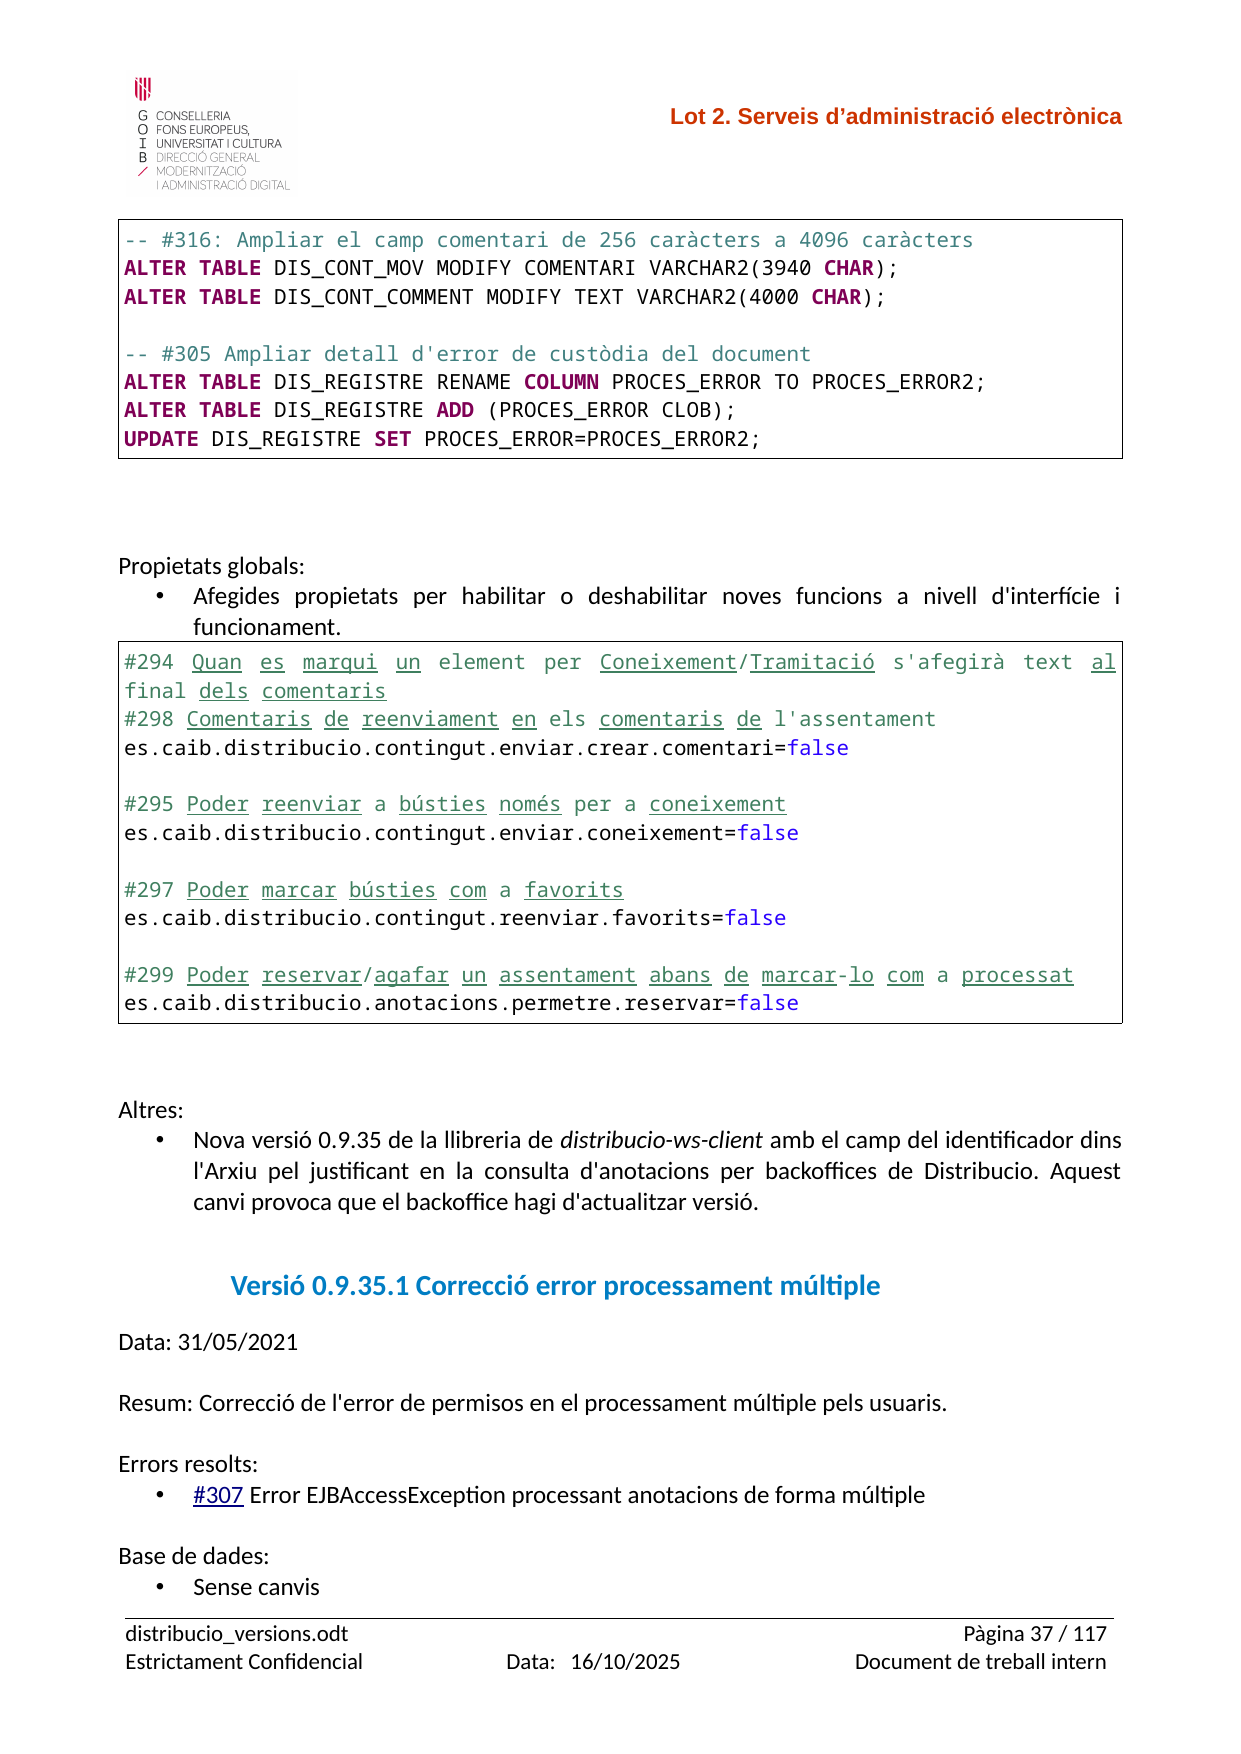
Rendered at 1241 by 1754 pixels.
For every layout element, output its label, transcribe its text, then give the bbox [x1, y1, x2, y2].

list Afegides propietats per habilitar o deshabilitar noves funcions a nivell d'interfície i funcionament. [156, 580, 1122, 641]
table_header #294 Quan es marqui un element per Coneixement/Tramitació s'afegirà text al final dels comentaris #298 Comentaris de reenviament en els comentaris de l'assentament es.caib.distribucio.contingut.enviar.crear.comentari=false #295 Poder reenviar a bústies només per a coneixement es.caib.distribucio.contingut.enviar.coneixement=false #297 Poder marcar bústies com a favorits es.caib.distribucio.contingut.reenviar.favorits=false #299 Poder reservar/agafar un assentament abans de marcar-lo com a processat es.caib.distribucio.anotacions.permetre.reservar=false [119, 642, 1122, 1023]
text Resum: Correcció de l'error de permisos en el processament múltiple pels usuaris. [118, 1388, 1122, 1418]
table_header -- #316: Ampliar el camp comentari de 256 caràcters a 4096 caràcters ALTER TABLE DIS_CONT_MOV MODIFY COMENTARI VARCHAR2(3940 CHAR); ALTER TABLE DIS_CONT_COMMENT MODIFY TEXT VARCHAR2(4000 CHAR); -- #305 Ampliar detall d'error de custòdia del document ALTER TABLE DIS_REGISTRE RENAME COLUMN PROCES_ERROR TO PROCES_ERROR2; ALTER TABLE DIS_REGISTRE ADD (PROCES_ERROR CLOB); UPDATE DIS_REGISTRE SET PROCES_ERROR=PROCES_ERROR2; [119, 220, 1122, 458]
text Base de dades: [118, 1540, 1122, 1571]
text Altres: [118, 1094, 1122, 1124]
list #307 Error EJBAccessException processant anotacions de forma múltiple [156, 1479, 1122, 1510]
text Data: 31/05/2021 [118, 1327, 1122, 1357]
picture [126, 70, 299, 197]
text Errors resolts: [118, 1449, 1122, 1479]
list Sense canvis [156, 1571, 1122, 1601]
subtitle Versió 0.9.35.1 Correcció error processament múltiple [153, 1267, 1122, 1303]
list Nova versió 0.9.35 de la llibreria de distribucio-ws-client amb el camp del identificador dins l'Arxiu pel justificant en la consulta d'anotacions per backoffices de Distribucio. Aquest canvi provoca que el backoffice hagi d'actualitzar versió. [156, 1124, 1122, 1216]
text Propietats globals: [118, 550, 1122, 580]
